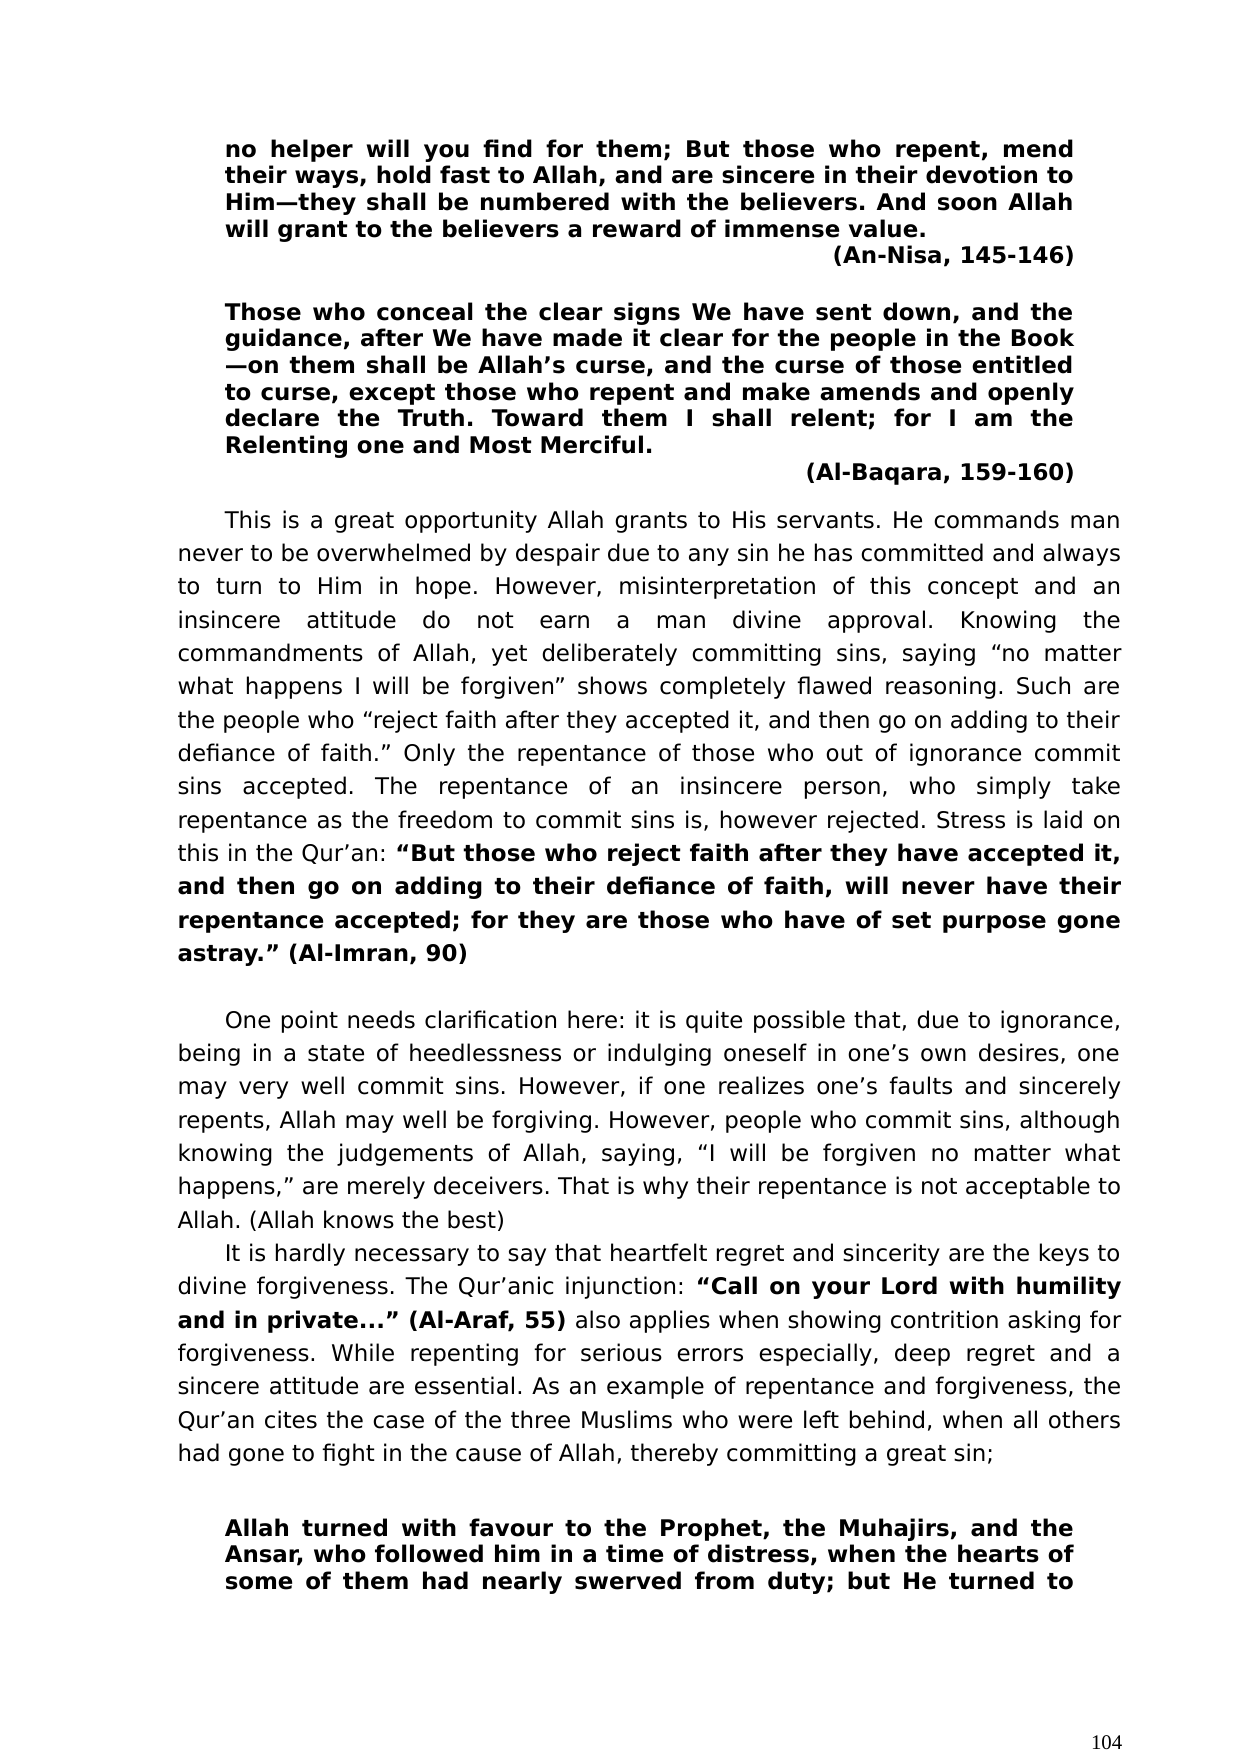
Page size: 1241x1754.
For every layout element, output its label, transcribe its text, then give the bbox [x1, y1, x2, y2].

text Those who conceal the clear signs We have sent down, and the guidance, after We have made it clear for the people in the Book—on them shall be Allah’s curse, and the curse of those entitled to curse, except those who repent and make amends and openly declare the Truth. Toward them I shall relent; for I am the Relenting one and Most Merciful. [224, 299, 1075, 459]
text This is a great opportunity Allah grants to His servants. He commands man never to be overwhelmed by despair due to any sin he has committed and always to turn to Him in hope. However, misinterpretation of this concept and an insincere attitude do not earn a man divine approval. Knowing the commandments of Allah, yet deliberately committing sins, saying “no matter what happens I will be forgiven” shows completely flawed reasoning. Such are the people who “reject faith after they accepted it, and then go on adding to their defiance of faith.” Only the repentance of those who out of ignorance commit sins accepted. The repentance of an insincere person, who simply take repentance as the freedom to commit sins is, however rejected. Stress is laid on this in the Qur’an: “But those who reject faith after they have accepted it, and then go on adding to their defiance of faith, will never have their repentance accepted; for they are those who have of set purpose gone astray.” (Al-Imran, 90) [177, 500, 1122, 967]
text It is hardly necessary to say that heartfelt regret and sincerity are the keys to divine forgiveness. The Qur’anic injunction: “Call on your Lord with humility and in private...” (Al-Araf, 55) also applies when showing contrition asking for forgiveness. While repenting for serious errors especially, deep regret and a sincere attitude are essential. As an example of repentance and forgiveness, the Qur’an cites the case of the three Muslims who were left behind, when all others had gone to fight in the cause of Allah, thereby committing a great sin; [177, 1233, 1122, 1467]
text (Al-Baqara, 159-160) [224, 459, 1075, 485]
text (An-Nisa, 145-146) [224, 242, 1075, 269]
text no helper will you find for them; But those who repent, mend their ways, hold fast to Allah, and are sincere in their devotion to Him—they shall be numbered with the believers. And soon Allah will grant to the believers a reward of immense value. [224, 136, 1075, 242]
text One point needs clarification here: it is quite possible that, due to ignorance, being in a state of heedlessness or indulging oneself in one’s own desires, one may very well commit sins. However, if one realizes one’s faults and sincerely repents, Allah may well be forgiving. However, people who commit sins, although knowing the judgements of Allah, saying, “I will be forgiven no matter what happens,” are merely deceivers. That is why their repentance is not acceptable to Allah. (Allah knows the best) [177, 1000, 1122, 1233]
text Allah turned with favour to the Prophet, the Muhajirs, and the Ansar, who followed him in a time of distress, when the hearts of some of them had nearly swerved from duty; but He turned to [224, 1515, 1075, 1595]
